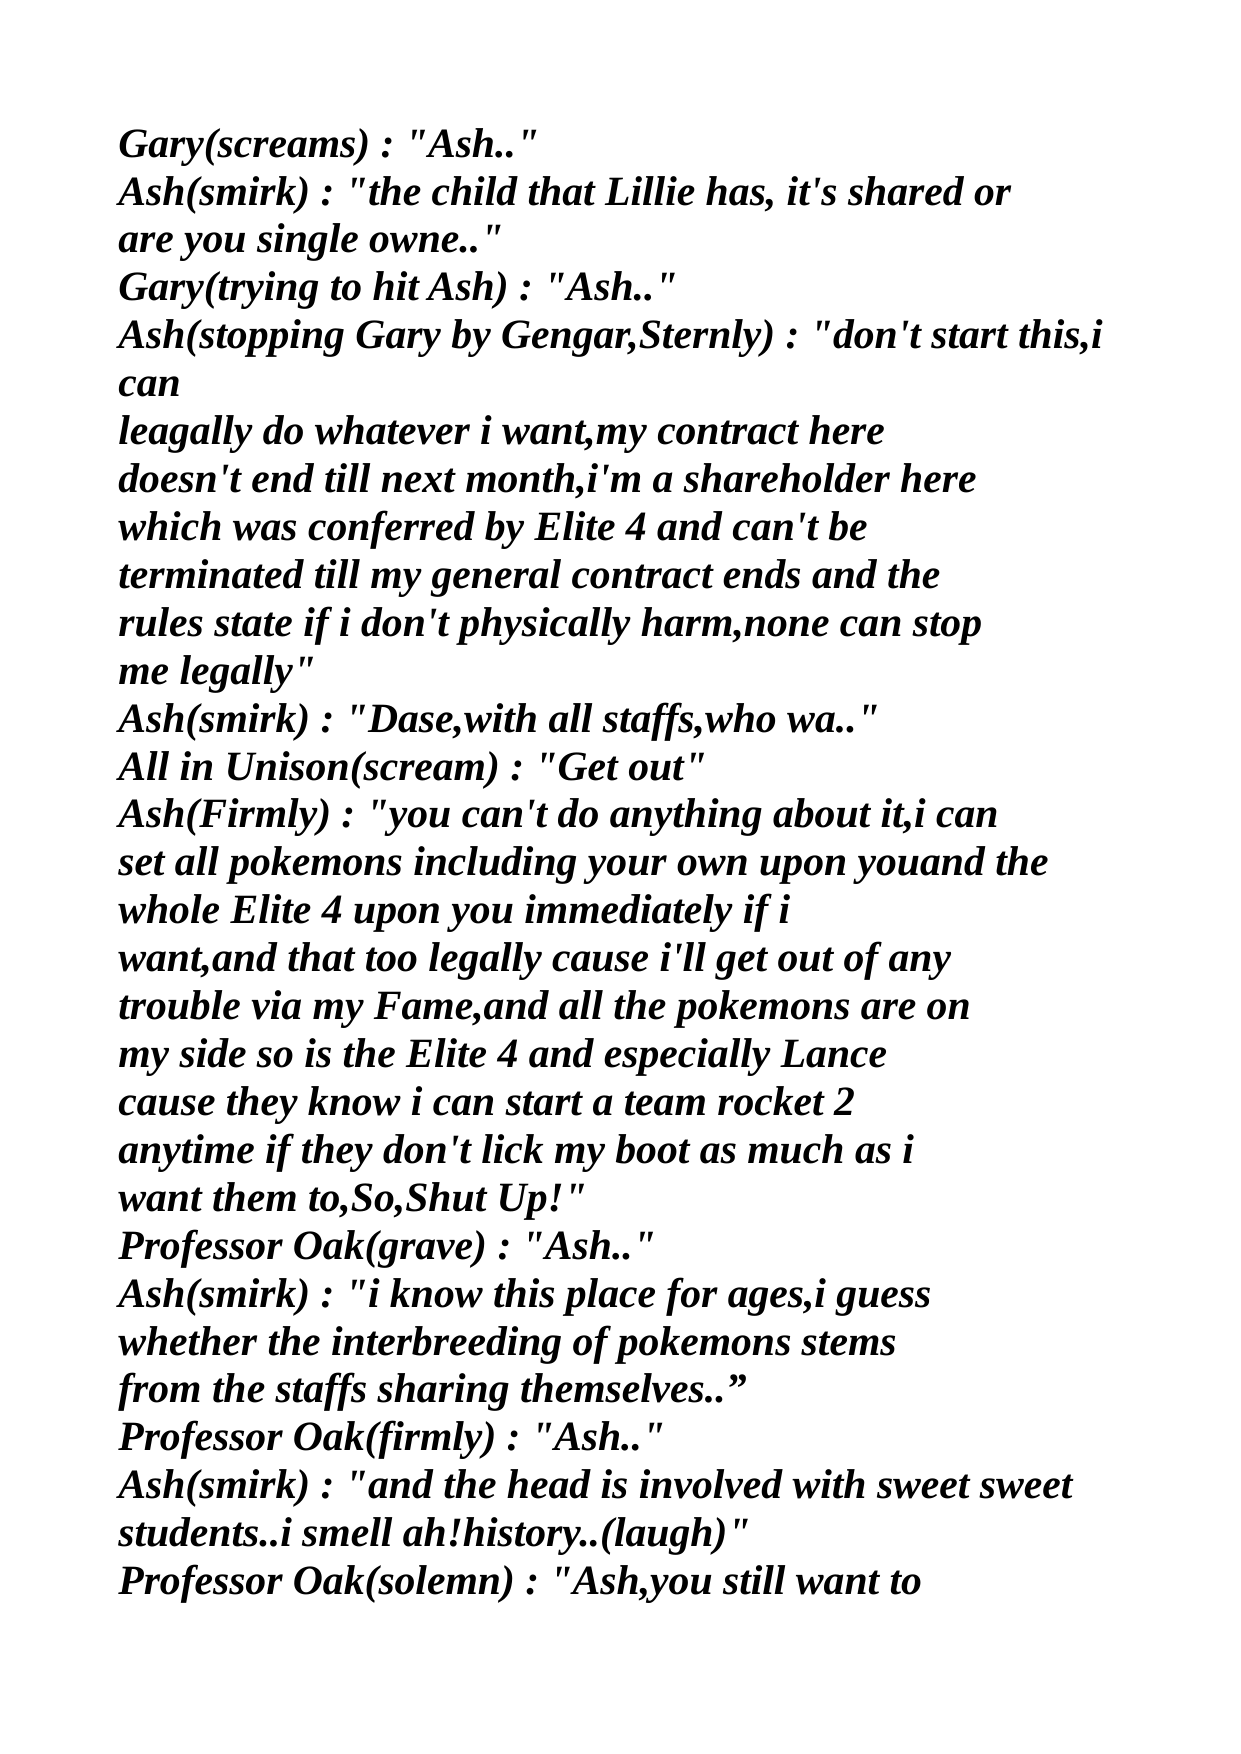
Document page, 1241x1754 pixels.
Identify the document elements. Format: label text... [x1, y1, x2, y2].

text Gary(trying to hit Ash) : "Ash.." [118, 262, 1122, 310]
text want them to,So,Shut Up!" [118, 1172, 1122, 1220]
text Ash(smirk) : "Dase,with all staffs,who wa.." [118, 693, 1122, 741]
text Professor Oak(solemn) : "Ash,you still want to [118, 1556, 1122, 1603]
text me legally" [118, 645, 1122, 693]
text Gary(screams) : "Ash.." [118, 118, 1122, 166]
text leagally do whatever i want,my contract here [118, 406, 1122, 453]
text students..i smell ah!history..(laugh)" [118, 1508, 1122, 1556]
text Ash(smirk) : "and the head is involved with sweet sweet [118, 1460, 1122, 1508]
text trouble via my Fame,and all the pokemons are on [118, 981, 1122, 1028]
text cause they know i can start a team rocket 2 [118, 1076, 1122, 1124]
text rules state if i don't physically harm,none can stop [118, 597, 1122, 645]
text whether the interbreeding of pokemons stems [118, 1316, 1122, 1364]
text Ash(Firmly) : "you can't do anything about it,i can [118, 789, 1122, 837]
text want,and that too legally cause i'll get out of any [118, 933, 1122, 981]
text Professor Oak(firmly) : "Ash.." [118, 1412, 1122, 1460]
text my side so is the Elite 4 and especially Lance [118, 1028, 1122, 1076]
text Ash(stopping Gary by Gengar,Sternly) : "don't start this,i can [118, 310, 1122, 406]
text Ash(smirk) : "i know this place for ages,i guess [118, 1268, 1122, 1316]
text are you single owne.." [118, 214, 1122, 262]
text terminated till my general contract ends and the [118, 549, 1122, 597]
text Ash(smirk) : "the child that Lillie has, it's shared or [118, 166, 1122, 214]
text doesn't end till next month,i'm a shareholder here [118, 453, 1122, 501]
text All in Unison(scream) : "Get out" [118, 741, 1122, 789]
text which was conferred by Elite 4 and can't be [118, 501, 1122, 549]
text Professor Oak(grave) : "Ash.." [118, 1220, 1122, 1268]
text set all pokemons including your own upon youand the whole Elite 4 upon you immediately if i [118, 837, 1122, 933]
text from the staffs sharing themselves..” [118, 1364, 1122, 1412]
text anytime if they don't lick my boot as much as i [118, 1124, 1122, 1172]
